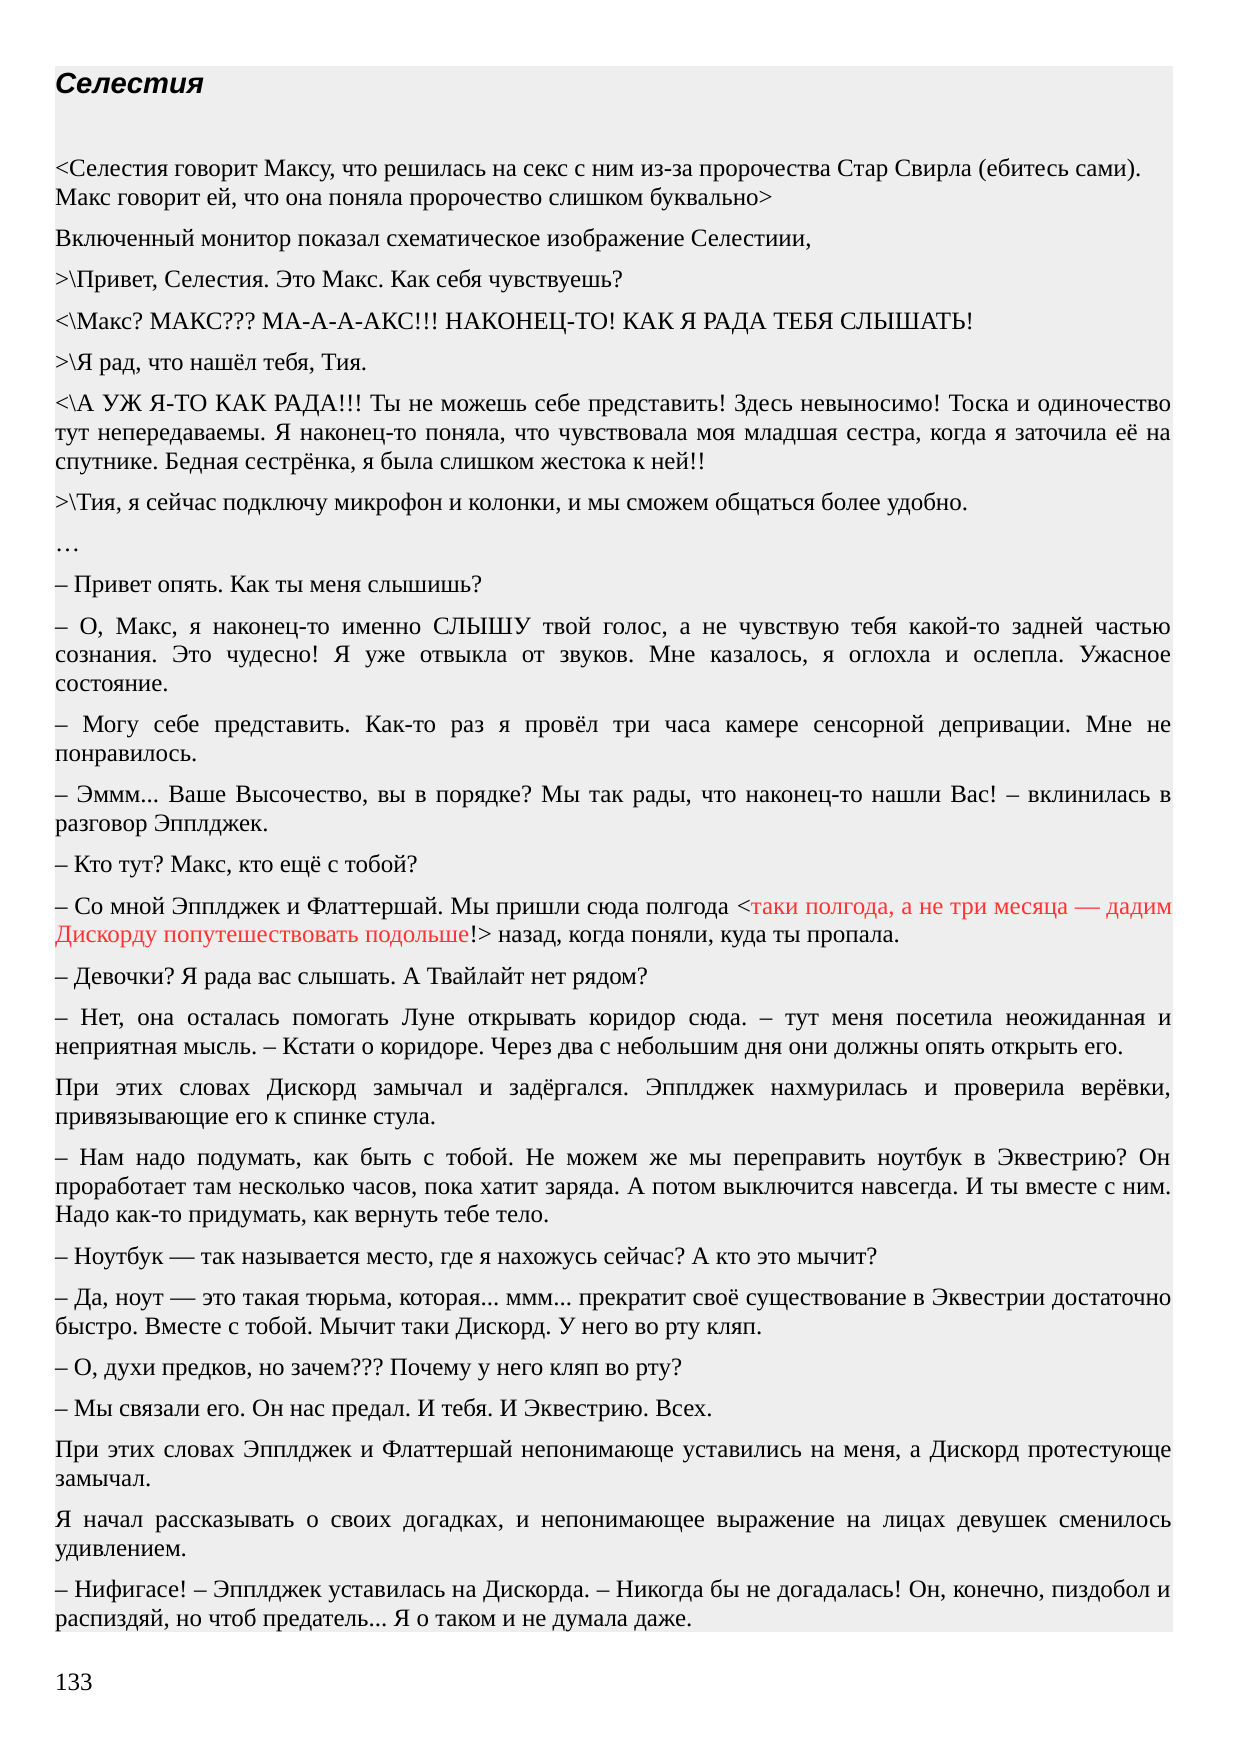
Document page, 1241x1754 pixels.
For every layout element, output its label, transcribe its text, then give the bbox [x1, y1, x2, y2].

text – Привет опять. Как ты меня слышишь? [55, 569, 1173, 598]
text – Эммм... Ваше Высочество, вы в порядке? Мы так рады, что наконец-то нашли Вас! – вклинилась в разговор Эпплджек. [55, 779, 1173, 837]
text <\А УЖ Я-ТО КАК РАДА!!! Ты не можешь себе представить! Здесь невыносимо! Тоска и одиночество тут непередаваемы. Я наконец-то поняла, что чувствовала моя младшая сестра, когда я заточила её на спутнике. Бедная сестрёнка, я была слишком жестока к ней!! [55, 388, 1173, 474]
text При этих словах Эпплджек и Флаттершай непонимающе уставились на меня, а Дискорд протестующе замычал. [55, 1434, 1173, 1492]
text – Да, ноут — это такая тюрьма, которая... ммм... прекратит своё существование в Эквестрии достаточно быстро. Вместе с тобой. Мычит таки Дискорд. У него во рту кляп. [55, 1282, 1173, 1339]
text – О, Макс, я наконец-то именно СЛЫШУ твой голос, а не чувствую тебя какой-то задней частью сознания. Это чудесно! Я уже отвыкла от звуков. Мне казалось, я оглохла и ослепла. Ужасное состояние. [55, 611, 1173, 697]
text При этих словах Дискорд замычал и задёргался. Эпплджек нахмурилась и проверила верёвки, привязывающие его к спинке стула. [55, 1072, 1173, 1129]
text Я начал рассказывать о своих догадках, и непонимающее выражение на лицах девушек сменилось удивлением. [55, 1504, 1173, 1562]
text … [55, 528, 1173, 557]
text – Со мной Эпплджек и Флаттершай. Мы пришли сюда полгода <таки полгода, а не три месяца — дадим Дискорду попутешествовать подольше!> назад, когда поняли, куда ты пропала. [55, 891, 1173, 948]
text <\Макс? МАКС??? МА-А-А-АКС!!! НАКОНЕЦ-ТО! КАК Я РАДА ТЕБЯ СЛЫШАТЬ! [55, 306, 1173, 334]
text – Девочки? Я рада вас слышать. А Твайлайт нет рядом? [55, 961, 1173, 989]
text >\Я рад, что нашёл тебя, Тия. [55, 347, 1173, 376]
text – Мы связали его. Он нас предал. И тебя. И Эквестрию. Всех. [55, 1393, 1173, 1422]
text – Кто тут? Макс, кто ещё с тобой? [55, 849, 1173, 878]
text >\Привет, Селестия. Это Макс. Как себя чувствуешь? [55, 264, 1173, 293]
text – Могу себе представить. Как-то раз я провёл три часа камере сенсорной депривации. Мне не понравилось. [55, 709, 1173, 767]
text – О, духи предков, но зачем??? Почему у него кляп во рту? [55, 1352, 1173, 1381]
text – Ноутбук — так называется место, где я нахожусь сейчас? А кто это мычит? [55, 1241, 1173, 1269]
text Включенный монитор показал схематическое изображение Селестиии, [55, 223, 1173, 252]
text – Нифигасе! – Эпплджек уставилась на Дискорда. – Никогда бы не догадалась! Он, конечно, пиздобол и распиздяй, но чтоб предатель... Я о таком и не думала даже. [55, 1574, 1173, 1632]
text – Нам надо подумать, как быть с тобой. Не можем же мы переправить ноутбук в Эквестрию? Он проработает там несколько часов, пока хатит заряда. А потом выключится навсегда. И ты вместе с ним. Надо как-то придумать, как вернуть тебе тело. [55, 1142, 1173, 1228]
text <Селестия говорит Максу, что решилась на секс с ним из-за пророчества Стар Свирла (ебитесь сами). Макс говорит ей, что она поняла пророчество слишком буквально> [55, 153, 1173, 211]
subtitle Селестия [55, 66, 1173, 99]
text – Нет, она осталась помогать Луне открывать коридор сюда. – тут меня посетила неожиданная и неприятная мысль. – Кстати о коридоре. Через два с небольшим дня они должны опять открыть его. [55, 1002, 1173, 1059]
text >\Тия, я сейчас подключу микрофон и колонки, и мы сможем общаться более удобно. [55, 487, 1173, 516]
